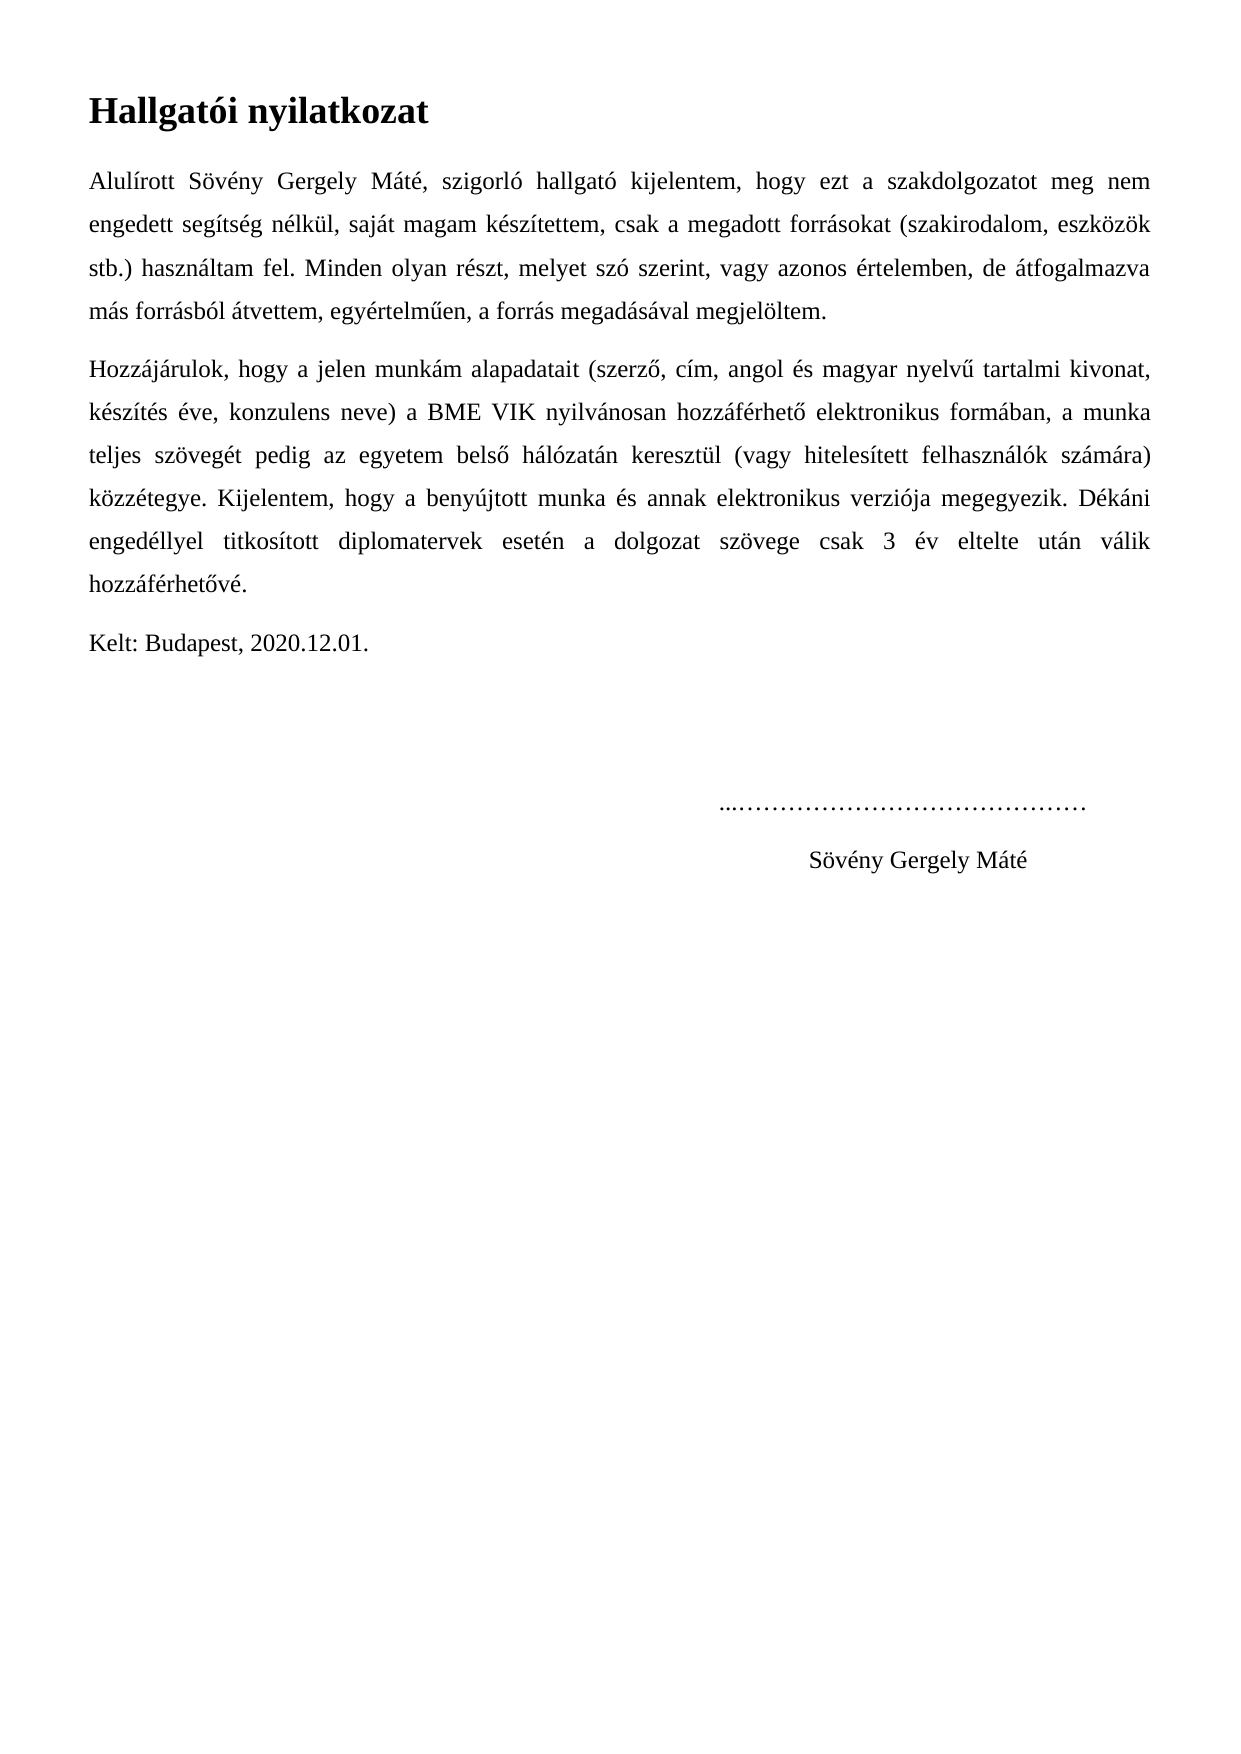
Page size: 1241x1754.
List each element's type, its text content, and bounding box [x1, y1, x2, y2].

text Sövény Gergely Máté [88, 845, 1152, 874]
subtitle Hallgatói nyilatkozat [88, 88, 1152, 132]
text ...…………………………………… [88, 744, 1152, 816]
text Hozzájárulok, hogy a jelen munkám alapadatait (szerző, cím, angol és magyar nyelvű tartalmi kivonat, készítés éve, konzulens neve) a BME VIK nyilvánosan hozzáférhető elektronikus formában, a munka teljes szövegét pedig az egyetem belső hálózatán keresztül (vagy hitelesített felhasználók számára) közzétegye. Kijelentem, hogy a benyújtott munka és annak elektronikus verziója megegyezik. Dékáni engedéllyel titkosított diplomatervek esetén a dolgozat szövege csak 3 év eltelte után válik hozzáférhetővé. [88, 354, 1152, 598]
text Alulírott Sövény Gergely Máté, szigorló hallgató kijelentem, hogy ezt a szakdolgozatot meg nem engedett segítség nélkül, saját magam készítettem, csak a megadott forrásokat (szakirodalom, eszközök stb.) használtam fel. Minden olyan részt, melyet szó szerint, vagy azonos értelemben, de átfogalmazva más forrásból átvettem, egyértelműen, a forrás megadásával megjelöltem. [88, 166, 1152, 324]
text Kelt: Budapest, 2020.12.01. [88, 628, 1152, 656]
